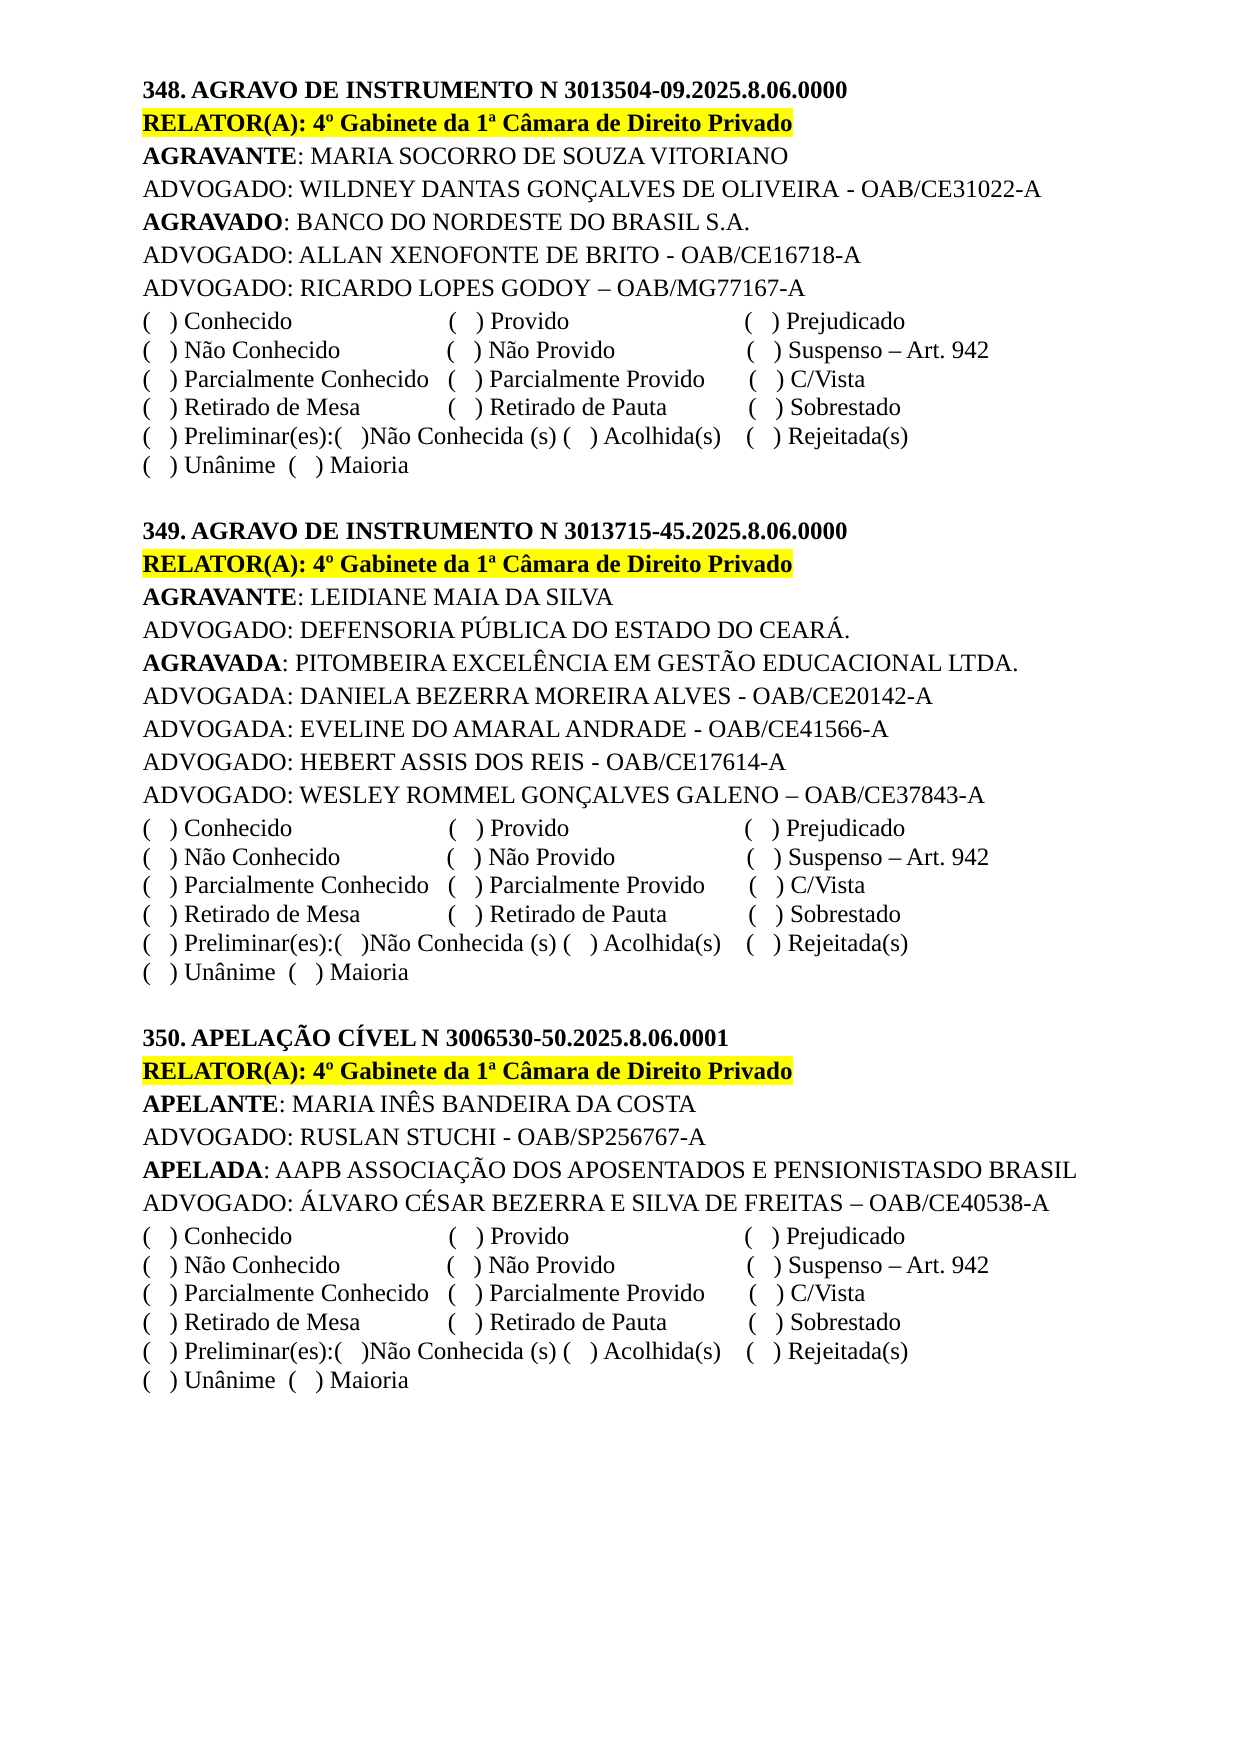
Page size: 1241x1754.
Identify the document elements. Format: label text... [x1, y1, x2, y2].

text ( ) Preliminar(es):( )Não Conhecida (s) ( ) Acolhida(s) ( ) Rejeitada(s) [142, 928, 1158, 957]
text ( ) Retirado de Mesa ( ) Retirado de Pauta ( ) Sobrestado [142, 1307, 1158, 1336]
text ( ) Unânime ( ) Maioria 349. AGRAVO DE INSTRUMENTO N 3013715-45.2025.8.06.0000 RELATOR(A): 4º Gabinete da 1ª Câmara de Direito Privado AGRAVANTE: LEIDIANE MAIA DA SILVA [142, 450, 1141, 611]
text ( ) Não Conhecido ( ) Não Provido ( ) Suspenso – Art. 942 [142, 842, 1158, 871]
text ( ) Unânime ( ) Maioria 350. APELAÇÃO CÍVEL N 3006530-50.2025.8.06.0001 RELATOR(A): 4º Gabinete da 1ª Câmara de Direito Privado APELANTE: MARIA INÊS BANDEIRA DA COSTA ADVOGADO: RUSLAN STUCHI - OAB/SP256767-A APELADA: AAPB ASSOCIAÇÃO DOS APOSENTADOS E PENSIONISTASDO BRASIL ADVOGADO: ÁLVARO CÉSAR BEZERRA E SILVA DE FREITAS – OAB/CE40538-A [142, 957, 1141, 1217]
text ( ) Conhecido ( ) Provido ( ) Prejudicado [142, 813, 1141, 842]
text 348. AGRAVO DE INSTRUMENTO N 3013504-09.2025.8.06.0000 RELATOR(A): 4º Gabinete da 1ª Câmara de Direito Privado AGRAVANTE: MARIA SOCORRO DE SOUZA VITORIANO ADVOGADO: WILDNEY DANTAS GONÇALVES DE OLIVEIRA - OAB/CE31022-A AGRAVADO: BANCO DO NORDESTE DO BRASIL S.A. ADVOGADO: ALLAN XENOFONTE DE BRITO - OAB/CE16718-A ADVOGADO: RICARDO LOPES GODOY – OAB/MG77167-A [142, 75, 1141, 302]
text ( ) Não Conhecido ( ) Não Provido ( ) Suspenso – Art. 942 [142, 335, 1158, 364]
text ( ) Não Conhecido ( ) Não Provido ( ) Suspenso – Art. 942 [142, 1250, 1158, 1278]
text ( ) Preliminar(es):( )Não Conhecida (s) ( ) Acolhida(s) ( ) Rejeitada(s) [142, 421, 1158, 450]
text ( ) Parcialmente Conhecido ( ) Parcialmente Provido ( ) C/Vista [142, 364, 1158, 392]
text ( ) Retirado de Mesa ( ) Retirado de Pauta ( ) Sobrestado [142, 899, 1158, 928]
text ( ) Retirado de Mesa ( ) Retirado de Pauta ( ) Sobrestado [142, 392, 1158, 421]
text ( ) Conhecido ( ) Provido ( ) Prejudicado [142, 1221, 1141, 1250]
text ( ) Parcialmente Conhecido ( ) Parcialmente Provido ( ) C/Vista [142, 1278, 1158, 1307]
text ( ) Parcialmente Conhecido ( ) Parcialmente Provido ( ) C/Vista [142, 871, 1158, 899]
text ( ) Preliminar(es):( )Não Conhecida (s) ( ) Acolhida(s) ( ) Rejeitada(s) [142, 1336, 1158, 1365]
text ( ) Conhecido ( ) Provido ( ) Prejudicado [142, 306, 1141, 335]
text ( ) Unânime ( ) Maioria [142, 1365, 1141, 1459]
text ADVOGADO: DEFENSORIA PÚBLICA DO ESTADO DO CEARÁ. AGRAVADA: PITOMBEIRA EXCELÊNCIA EM GESTÃO EDUCACIONAL LTDA. ADVOGADA: DANIELA BEZERRA MOREIRA ALVES - OAB/CE20142-A ADVOGADA: EVELINE DO AMARAL ANDRADE - OAB/CE41566-A ADVOGADO: HEBERT ASSIS DOS REIS - OAB/CE17614-A ADVOGADO: WESLEY ROMMEL GONÇALVES GALENO – OAB/CE37843-A [142, 615, 1141, 809]
